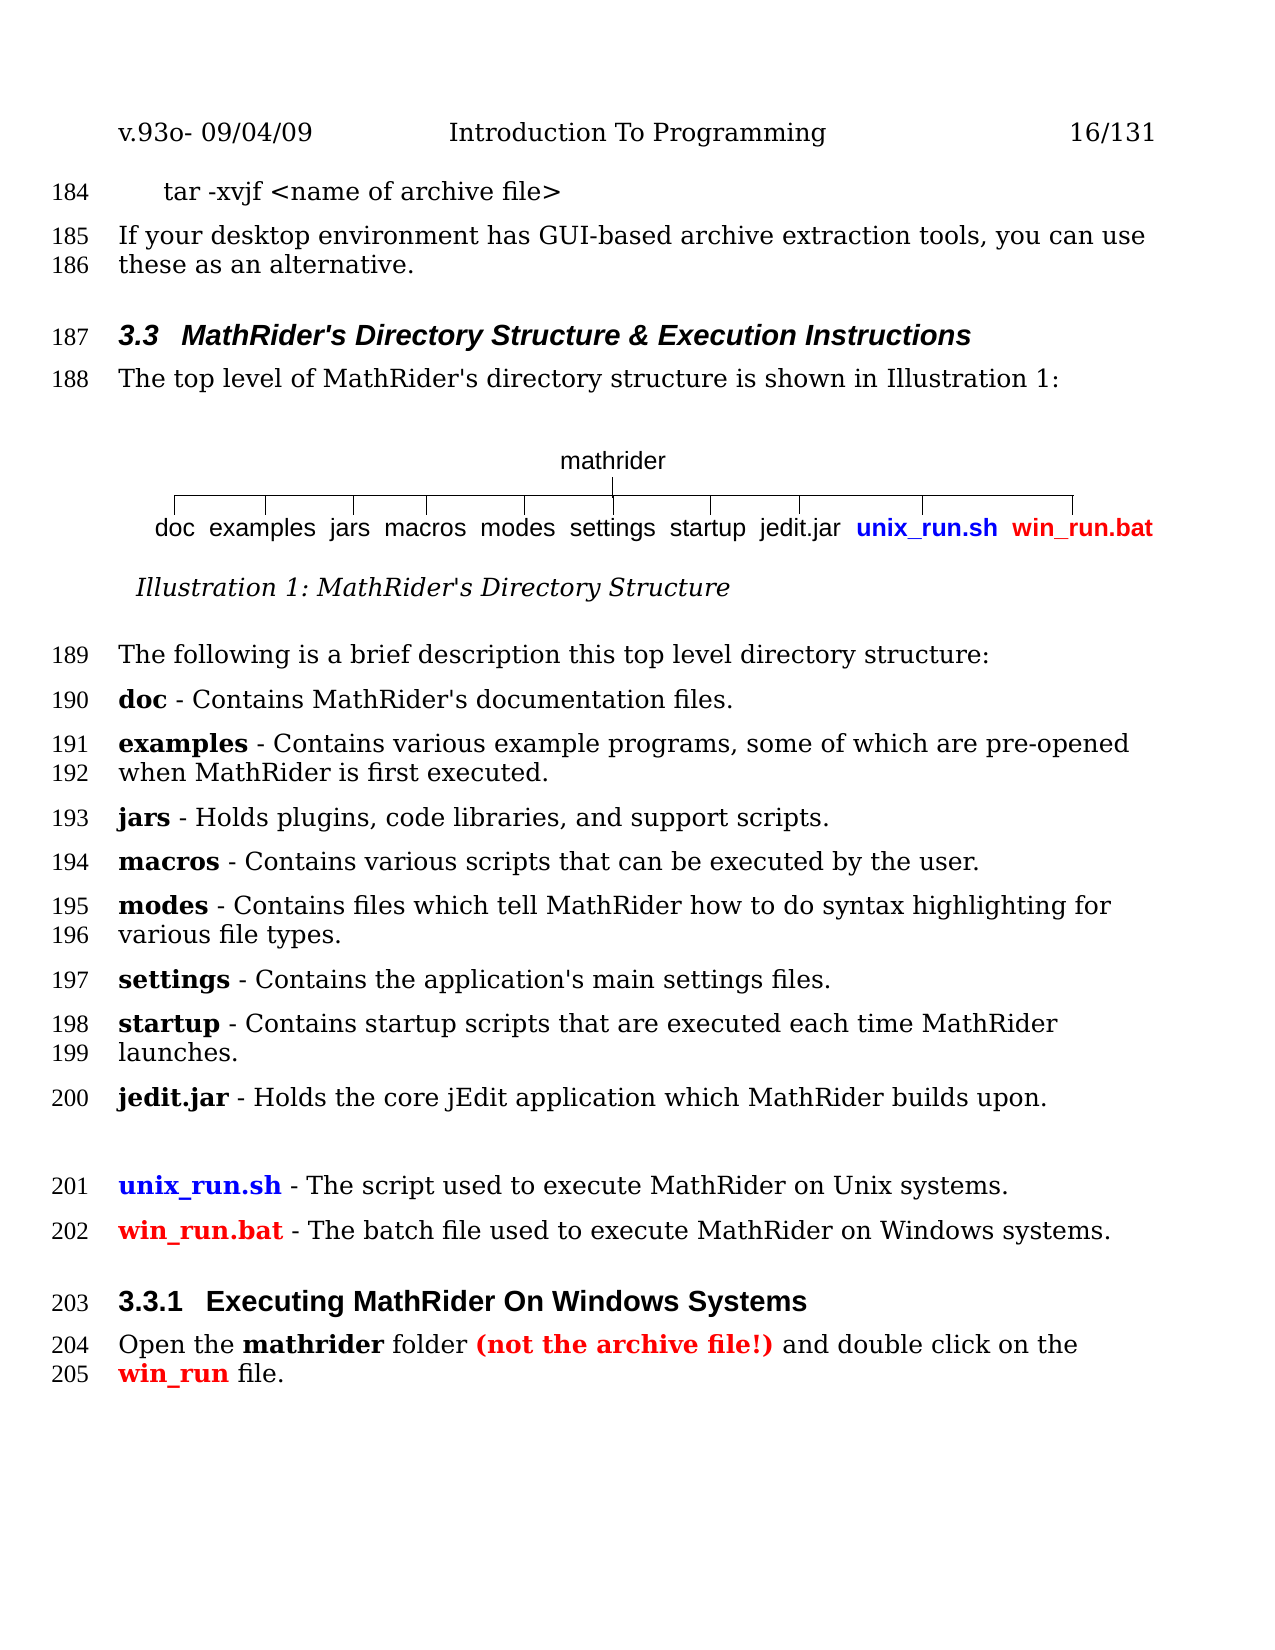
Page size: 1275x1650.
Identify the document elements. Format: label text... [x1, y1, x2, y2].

text Open the mathrider folder (not the archive file!) and double click on the win_run file. [118, 1330, 1157, 1388]
text Illustration 1: MathRider's Directory Structure [136, 419, 1153, 602]
text startup - Contains startup scripts that are executed each time MathRider launches. [118, 1009, 1157, 1068]
text doc - Contains MathRider's documentation files. [118, 685, 1157, 714]
subtitle MathRider's Directory Structure & Execution Instructions [118, 318, 1157, 352]
text jedit.jar - Holds the core jEdit application which MathRider builds upon. [118, 1083, 1157, 1112]
subtitle Executing MathRider On Windows Systems [118, 1284, 1157, 1318]
text settings - Contains the application's main settings files. [118, 965, 1157, 994]
text macros - Contains various scripts that can be executed by the user. [118, 847, 1157, 876]
text The following is a brief description this top level directory structure: [118, 641, 1157, 670]
text win_run.bat - The batch file used to execute MathRider on Windows systems. [118, 1216, 1157, 1245]
text jars - Holds plugins, code libraries, and support scripts. [118, 803, 1157, 832]
text tar -xvjf <name of archive file> [163, 177, 1157, 206]
text If your desktop environment has GUI-based archive extraction tools, you can use these as an alternative. [118, 221, 1157, 279]
text examples - Contains various example programs, some of which are pre-opened when MathRider is first executed. [118, 729, 1157, 788]
text unix_run.sh - The script used to execute MathRider on Unix systems. [118, 1171, 1157, 1201]
text modes - Contains files which tell MathRider how to do syntax highlighting for various file types. [118, 891, 1157, 950]
text The top level of MathRider's directory structure is shown in Illustration 1: [118, 364, 1157, 393]
